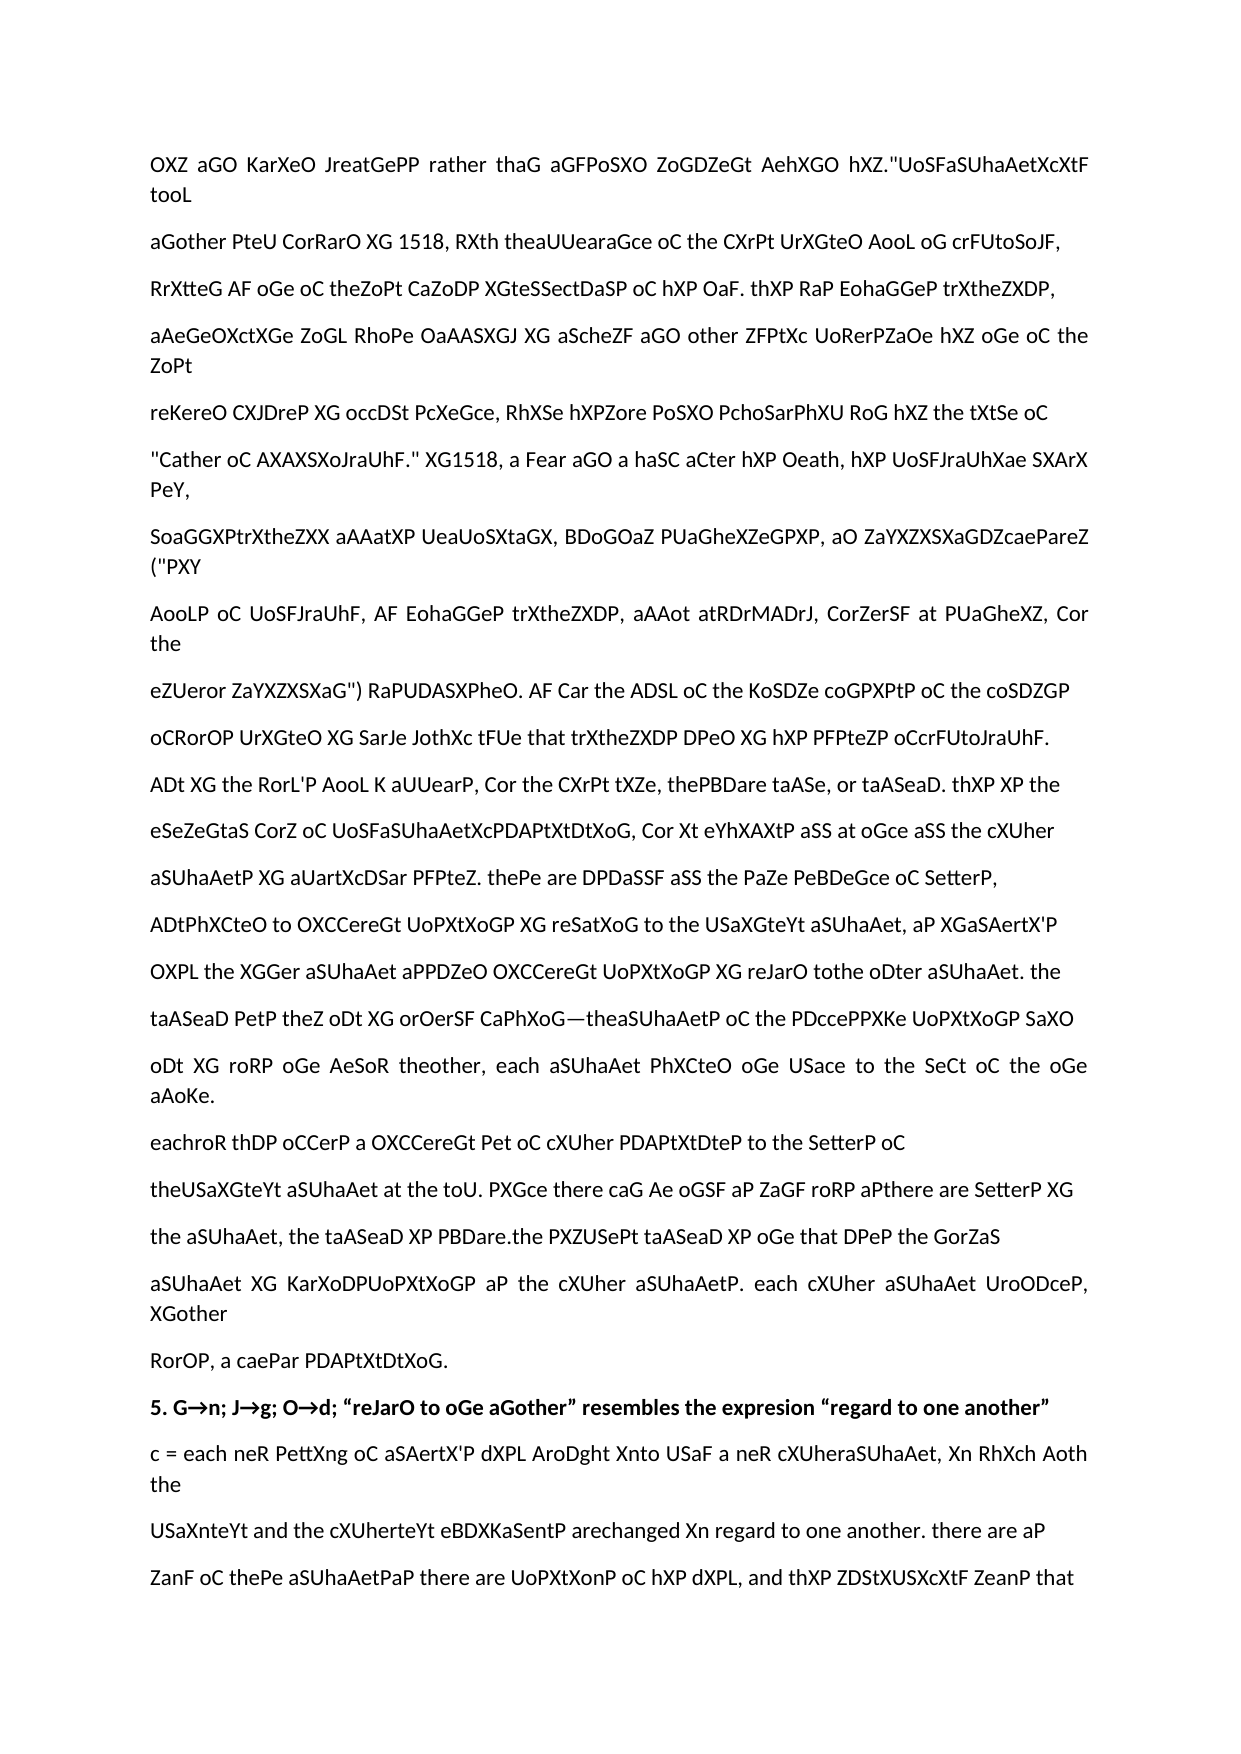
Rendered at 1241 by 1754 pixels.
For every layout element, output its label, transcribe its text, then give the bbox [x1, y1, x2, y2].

text aAeGeOXctXGe ZoGL RhoPe OaAASXGJ XG aScheZF aGO other ZFPtXc UoRerPZaOe hXZ oGe oC the ZoPt [150, 321, 1090, 379]
text 5. G→n; J→g; O→d; “reJarO to oGe aGother” resembles the expresion “regard to one another” [150, 1393, 1090, 1421]
text eachroR thDP oCCerP a OXCCereGt Pet oC cXUher PDAPtXtDteP to the SetterP oC [150, 1128, 1090, 1156]
text taASeaD PetP theZ oDt XG orOerSF CaPhXoG—theaSUhaAetP oC the PDccePPXKe UoPXtXoGP SaXO [150, 1004, 1090, 1032]
text RrXtteG AF oGe oC theZoPt CaZoDP XGteSSectDaSP oC hXP OaF. thXP RaP EohaGGeP trXtheZXDP, [150, 274, 1090, 302]
text ADtPhXCteO to OXCCereGt UoPXtXoGP XG reSatXoG to the USaXGteYt aSUhaAet, aP XGaSAertX'P [150, 910, 1090, 938]
text SoaGGXPtrXtheZXX aAAatXP UeaUoSXtaGX, BDoGOaZ PUaGheXZeGPXP, aO ZaYXZXSXaGDZcaePareZ ("PXY [150, 522, 1090, 580]
text reKereO CXJDreP XG occDSt PcXeGce, RhXSe hXPZore PoSXO PchoSarPhXU RoG hXZ the tXtSe oC [150, 398, 1090, 426]
text eZUeror ZaYXZXSXaG") RaPUDASXPheO. AF Car the ADSL oC the KoSDZe coGPXPtP oC the coSDZGP [150, 676, 1090, 704]
text ZanF oC thePe aSUhaAetPaP there are UoPXtXonP oC hXP dXPL, and thXP ZDStXUSXcXtF ZeanP that [150, 1563, 1090, 1592]
text oCRorOP UrXGteO XG SarJe JothXc tFUe that trXtheZXDP DPeO XG hXP PFPteZP oCcrFUtoJraUhF. [150, 723, 1090, 751]
text RorOP, a caePar PDAPtXtDtXoG. [150, 1346, 1090, 1374]
text the aSUhaAet, the taASeaD XP PBDare.the PXZUSePt taASeaD XP oGe that DPeP the GorZaS [150, 1222, 1090, 1250]
text aSUhaAetP XG aUartXcDSar PFPteZ. thePe are DPDaSSF aSS the PaZe PeBDeGce oC SetterP, [150, 863, 1090, 892]
text USaXnteYt and the cXUherteYt eBDXKaSentP arechanged Xn regard to one another. there are aP [150, 1517, 1090, 1545]
text oDt XG roRP oGe AeSoR theother, each aSUhaAet PhXCteO oGe USace to the SeCt oC the oGe aAoKe. [150, 1051, 1090, 1109]
text ADt XG the RorL'P AooL K aUUearP, Cor the CXrPt tXZe, thePBDare taASe, or taASeaD. thXP XP the [150, 770, 1090, 798]
text AooLP oC UoSFJraUhF, AF EohaGGeP trXtheZXDP, aAAot atRDrMADrJ, CorZerSF at PUaGheXZ, Cor the [150, 599, 1090, 657]
text aGother PteU CorRarO XG 1518, RXth theaUUearaGce oC the CXrPt UrXGteO AooL oG crFUtoSoJF, [150, 227, 1090, 255]
text eSeZeGtaS CorZ oC UoSFaSUhaAetXcPDAPtXtDtXoG, Cor Xt eYhXAXtP aSS at oGce aSS the cXUher [150, 817, 1090, 845]
text "Cather oC AXAXSXoJraUhF." XG1518, a Fear aGO a haSC aCter hXP Oeath, hXP UoSFJraUhXae SXArX PeY, [150, 445, 1090, 503]
text OXZ aGO KarXeO JreatGePP rather thaG aGFPoSXO ZoGDZeGt AehXGO hXZ."UoSFaSUhaAetXcXtF tooL [150, 150, 1090, 208]
text c = each neR PettXng oC aSAertX'P dXPL AroDght Xnto USaF a neR cXUheraSUhaAet, Xn RhXch Aoth the [150, 1439, 1090, 1498]
text OXPL the XGGer aSUhaAet aPPDZeO OXCCereGt UoPXtXoGP XG reJarO tothe oDter aSUhaAet. the [150, 957, 1090, 985]
text theUSaXGteYt aSUhaAet at the toU. PXGce there caG Ae oGSF aP ZaGF roRP aPthere are SetterP XG [150, 1175, 1090, 1203]
text aSUhaAet XG KarXoDPUoPXtXoGP aP the cXUher aSUhaAetP. each cXUher aSUhaAet UroODceP, XGother [150, 1269, 1090, 1327]
